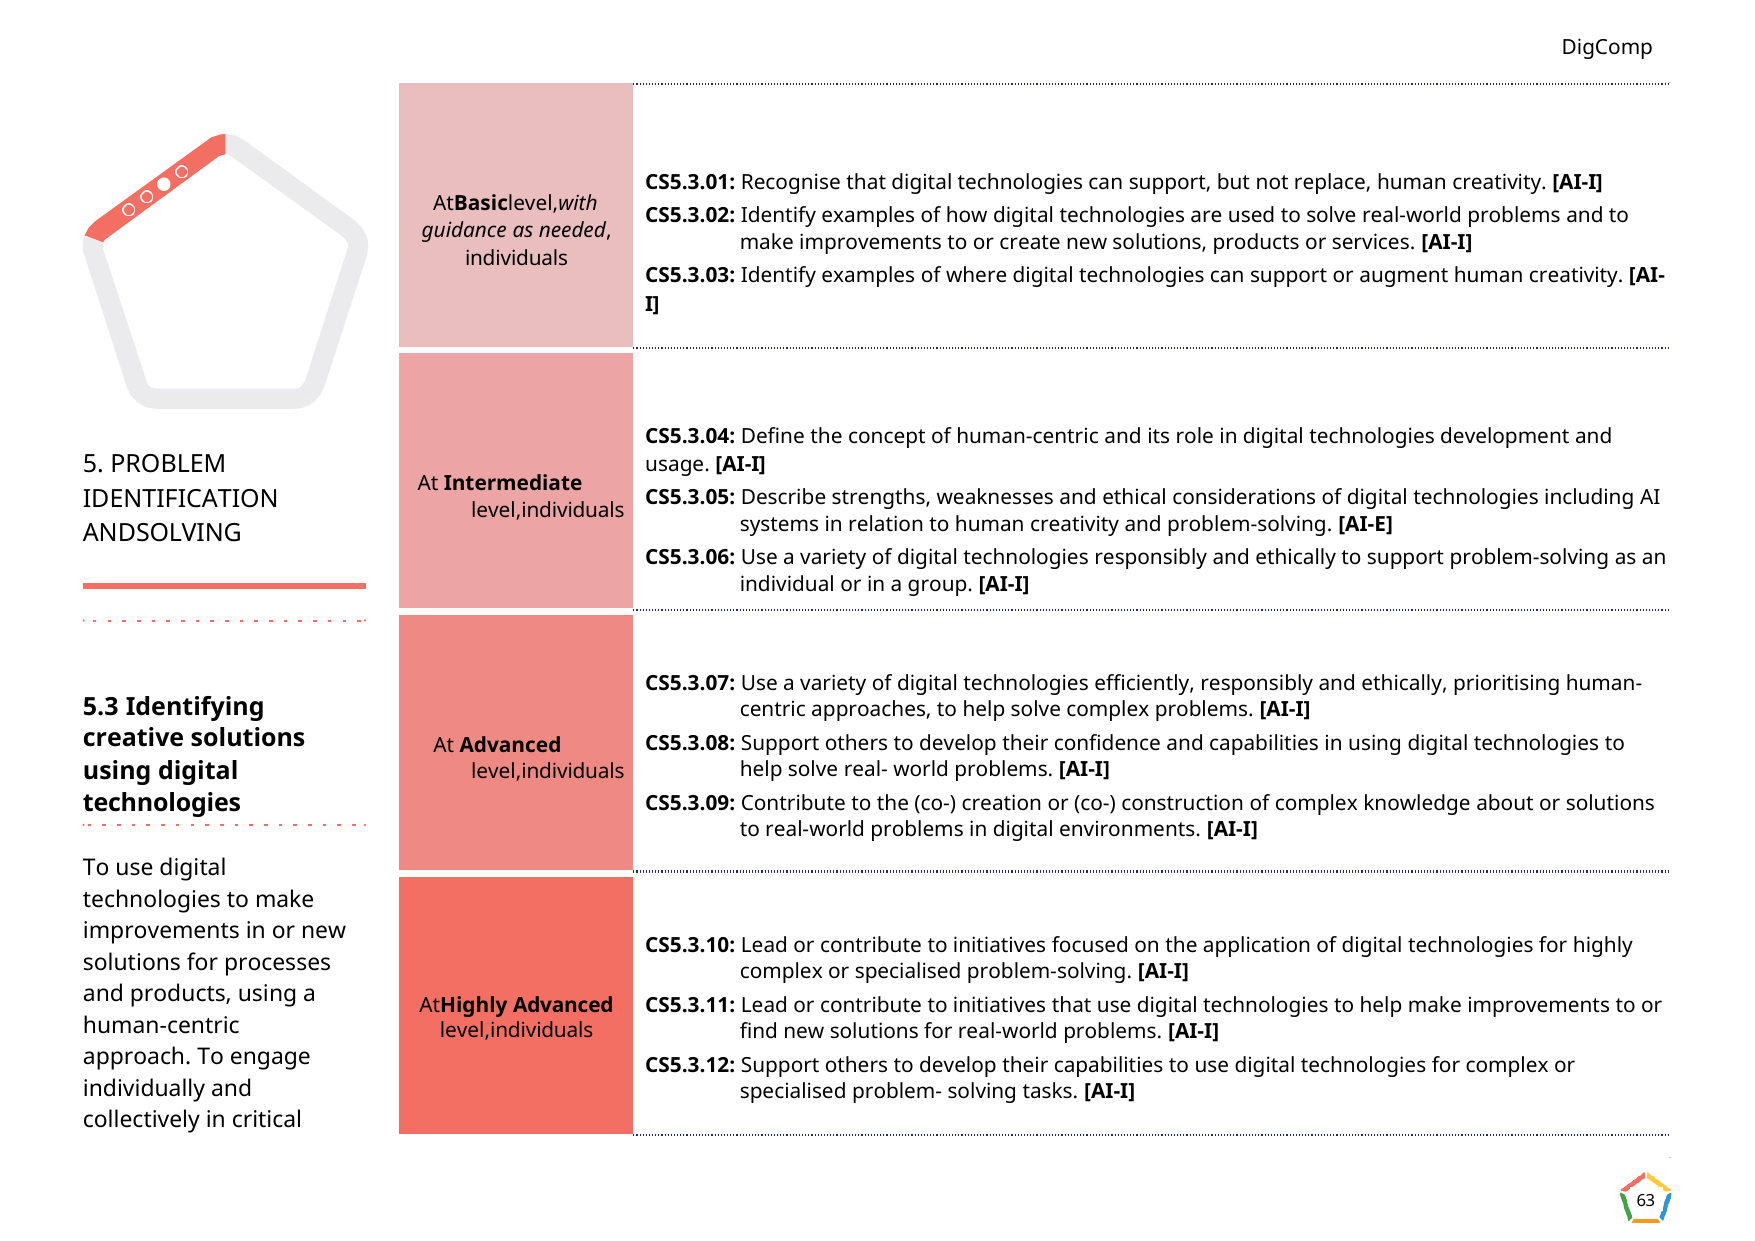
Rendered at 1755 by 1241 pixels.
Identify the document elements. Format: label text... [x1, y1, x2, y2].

list Identifying creative solutions using digital technologies [83, 689, 352, 819]
table_cell CS5.3.10: Lead or contribute to initiatives focused on the application of digital technologies for highly complex or specialised problem-solving. [AI-I] CS5.3.11: Lead or contribute to initiatives that use digital technologies to help make improvements to or find new solutions for real-world problems. [AI-I] CS5.3.12: Support others to develop their capabilities to use digital technologies for complex or specialised problem- solving tasks. [AI-I] [633, 870, 1669, 1134]
text To use digital technologies to make improvements in or new solutions for processes and products, using a human-centric approach. To engage individually and collectively in critical [83, 851, 348, 1135]
table_cell AtHighly Advanced level,individuals [399, 877, 633, 1134]
table_cell At Advanced level,individuals [399, 615, 633, 870]
table_header CS5.3.01: Recognise that digital technologies can support, but not replace, human creativity. [AI-I] CS5.3.02: Identify examples of how digital technologies are used to solve real-world problems and to make improvements to or create new solutions, products or services. [AI-I] CS5.3.03: Identify examples of where digital technologies can support or augment human creativity. [AI-I] [633, 83, 1669, 347]
table_header AtBasiclevel,with guidance as needed, individuals [399, 83, 633, 347]
table_cell At Intermediate level,individuals [399, 353, 633, 608]
table_cell CS5.3.07: Use a variety of digital technologies efficiently, responsibly and ethically, prioritising human-centric approaches, to help solve complex problems. [AI-I] CS5.3.08: Support others to develop their confidence and capabilities in using digital technologies to help solve real- world problems. [AI-I] CS5.3.09: Contribute to the (co-) creation or (co-) construction of complex knowledge about or solutions to real-world problems in digital environments. [AI-I] [633, 609, 1669, 870]
text 5. PROBLEM IDENTIFICATION ANDSOLVING [83, 446, 298, 549]
table_cell CS5.3.04: Define the concept of human-centric and its role in digital technologies development and usage. [AI-I] CS5.3.05: Describe strengths, weaknesses and ethical considerations of digital technologies including AI systems in relation to human creativity and problem-solving. [AI-E] CS5.3.06: Use a variety of digital technologies responsibly and ethically to support problem-solving as an individual or in a group. [AI-I] [633, 347, 1669, 608]
